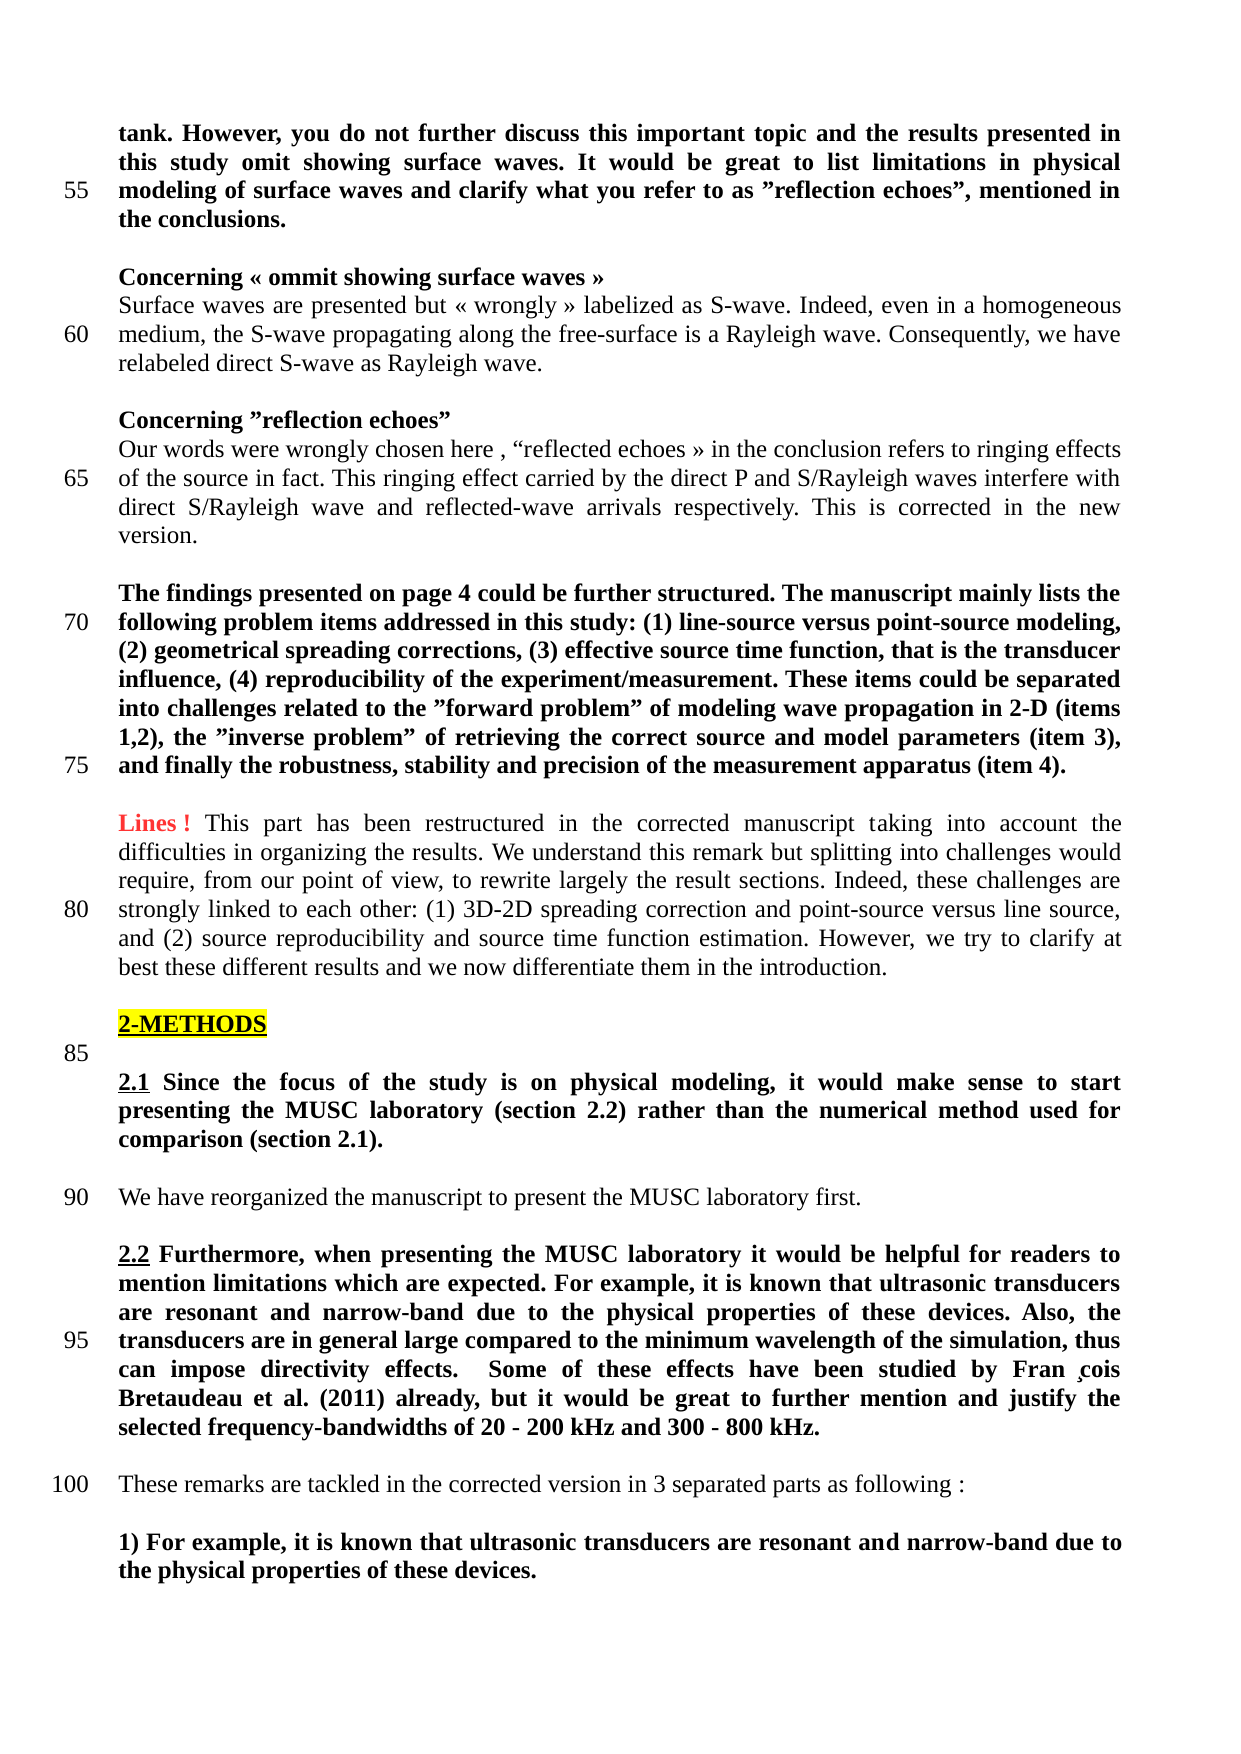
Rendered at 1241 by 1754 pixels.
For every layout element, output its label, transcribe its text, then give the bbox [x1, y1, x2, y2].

text Our words were wrongly chosen here , “reflected echoes » in the conclusion refers to ringing effects of the source in fact. This ringing effect carried by the direct P and S/Rayleigh waves interfere with direct S/Rayleigh wave and reflected-wave arrivals respectively. This is corrected in the new version. [118, 434, 1122, 549]
text Surface waves are presented but « wrongly » labelized as S-wave. Indeed, even in a homogeneous medium, the S-wave propagating along the free-surface is a Rayleigh wave. Consequently, we have relabeled direct S-wave as Rayleigh wave. [118, 291, 1122, 377]
text tank. However, you do not further discuss this important topic and the results presented in this study omit showing surface waves. It would be great to list limitations in physical modeling of surface waves and clarify what you refer to as ”reflection echoes”, mentioned in the conclusions. [118, 118, 1122, 233]
text Concerning « ommit showing surface waves » [118, 262, 1122, 291]
text We have reorganized the manuscript to present the MUSC laboratory first. [118, 1182, 1122, 1211]
text 2.2 Furthermore, when presenting the MUSC laboratory it would be helpful for readers to mention limitations which are expected. For example, it is known that ultrasonic transducers are resonant and narrow-band due to the physical properties of these devices. Also, the transducers are in general large compared to the minimum wavelength of the simulation, thus can impose directivity effects. Some of these effects have been studied by Fran ̧cois Bretaudeau et al. (2011) already, but it would be great to further mention and justify the selected frequency-bandwidths of 20 - 200 kHz and 300 - 800 kHz. [118, 1239, 1122, 1441]
text 2.1 Since the focus of the study is on physical modeling, it would make sense to start presenting the MUSC laboratory (section 2.2) rather than the numerical method used for comparison (section 2.1). [118, 1067, 1122, 1153]
text Lines ! This part has been restructured in the corrected manuscript taking into account the difficulties in organizing the results. We understand this remark but splitting into challenges would require, from our point of view, to rewrite largely the result sections. Indeed, these challenges are strongly linked to each other: (1) 3D-2D spreading correction and point-source versus line source, and (2) source reproducibility and source time function estimation. However, we try to clarify at best these different results and we now differentiate them in the introduction. [118, 808, 1122, 981]
text Concerning ”reflection echoes” [118, 406, 1122, 434]
text 2-METHODS [118, 1009, 1122, 1038]
text 1) For example, it is known that ultrasonic transducers are resonant and narrow-band due to the physical properties of these devices. [118, 1527, 1122, 1584]
text These remarks are tackled in the corrected version in 3 separated parts as following : [118, 1469, 1122, 1498]
text The findings presented on page 4 could be further structured. The manuscript mainly lists the following problem items addressed in this study: (1) line-source versus point-source modeling, (2) geometrical spreading corrections, (3) effective source time function, that is the transducer influence, (4) reproducibility of the experiment/measurement. These items could be separated into challenges related to the ”forward problem” of modeling wave propagation in 2-D (items 1,2), the ”inverse problem” of retrieving the correct source and model parameters (item 3), and finally the robustness, stability and precision of the measurement apparatus (item 4). [118, 578, 1122, 779]
